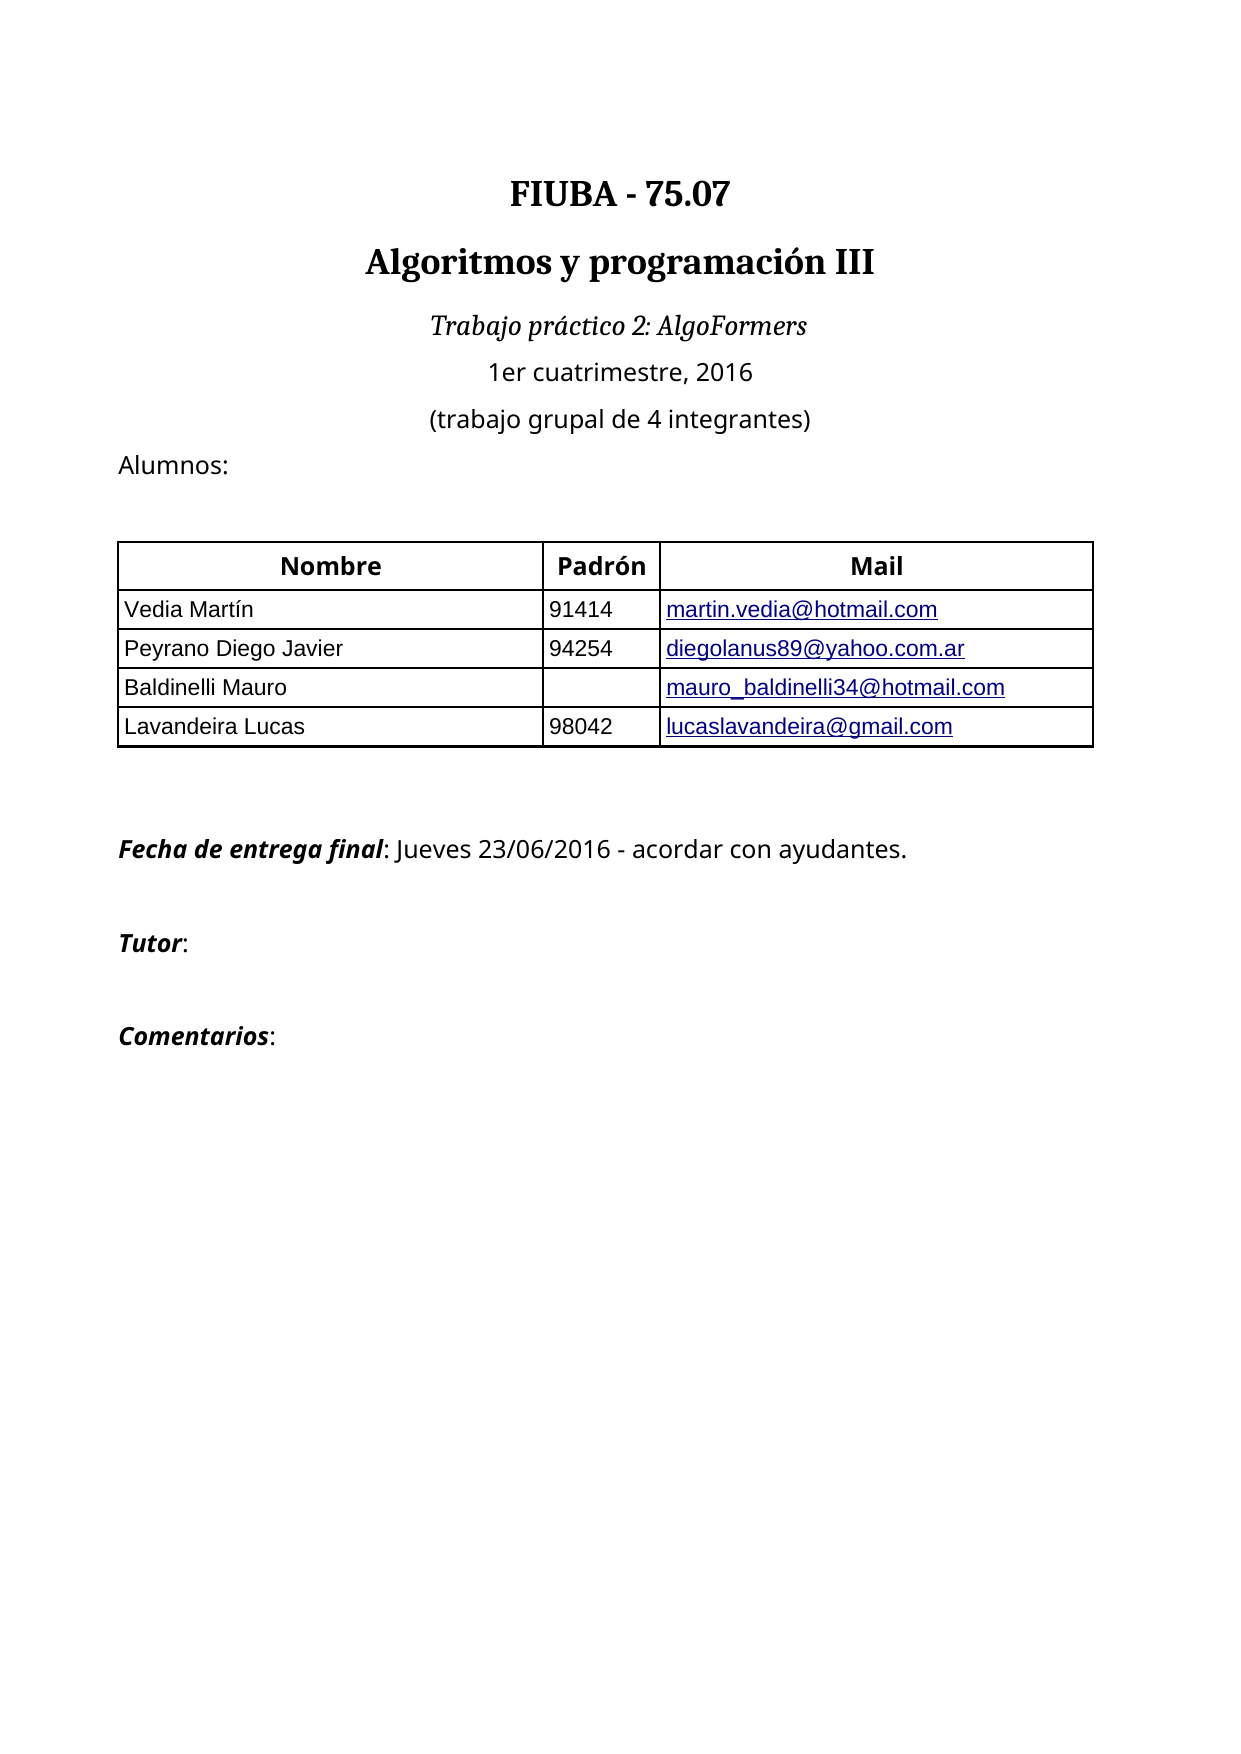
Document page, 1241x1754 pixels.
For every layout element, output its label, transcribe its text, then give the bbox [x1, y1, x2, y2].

table_header Nombre [119, 543, 542, 589]
text (trabajo grupal de 4 integrantes) [118, 401, 1122, 435]
table_cell martin.vedia@hotmail.com [661, 591, 1092, 628]
table_cell Baldinelli Mauro [119, 669, 542, 706]
text Algoritmos y programación III [118, 241, 1122, 284]
table_header Padrón [544, 543, 659, 589]
text Alumnos: [118, 448, 1122, 482]
table_cell [544, 669, 659, 706]
text Comentarios: [118, 1018, 1122, 1052]
table_cell 94254 [544, 630, 659, 667]
table_cell 98042 [544, 708, 659, 745]
table_cell Peyrano Diego Javier [119, 630, 542, 667]
table_header Mail [661, 543, 1092, 589]
text Tutor: [118, 925, 1122, 959]
text 1er cuatrimestre, 2016 [118, 355, 1122, 389]
table_cell 91414 [544, 591, 659, 628]
table_cell Vedia Martín [119, 591, 542, 628]
table_cell diegolanus89@yahoo.com.ar [661, 630, 1092, 667]
text Trabajo práctico 2: AlgoFormers [118, 309, 1122, 342]
table_cell Lavandeira Lucas [119, 708, 542, 745]
table_cell lucaslavandeira@gmail.com [661, 708, 1092, 745]
text FIUBA - 75.07 [118, 172, 1122, 216]
text Fecha de entrega final: Jueves 23/06/2016 - acordar con ayudantes. [118, 832, 1122, 866]
table_cell mauro_baldinelli34@hotmail.com [661, 669, 1092, 706]
